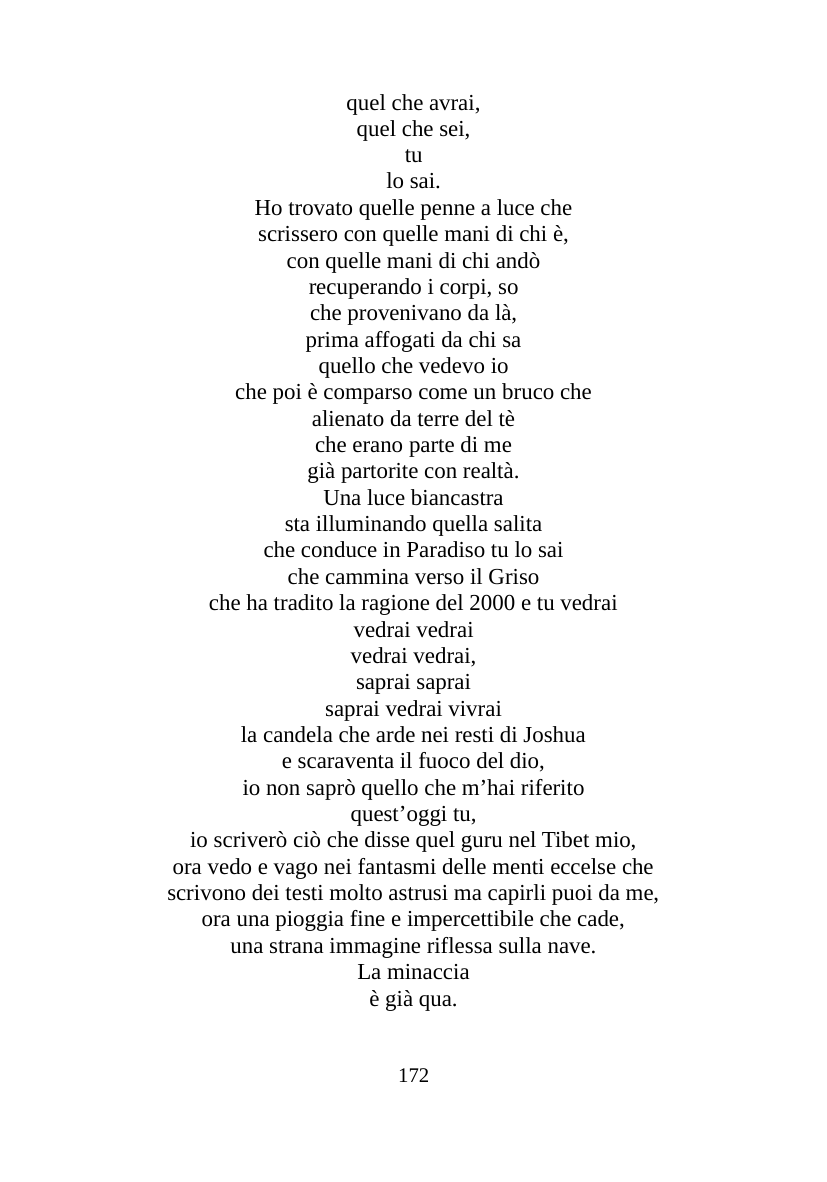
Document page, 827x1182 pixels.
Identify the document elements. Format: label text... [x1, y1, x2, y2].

text già partorite con realtà. [88, 457, 738, 484]
text è già qua. [88, 984, 738, 1011]
text quello che vedevo io [88, 352, 738, 378]
text saprai vedrai vivrai [88, 695, 738, 721]
text che provenivano da là, [88, 299, 738, 326]
text saprai saprai [88, 668, 738, 695]
text lo sai. [88, 168, 738, 194]
text una strana immagine riflessa sulla nave. [88, 932, 738, 958]
text che erano parte di me [88, 431, 738, 457]
text che cammina verso il Griso [88, 563, 738, 589]
text La minaccia [88, 958, 738, 984]
text recuperando i corpi, so [88, 273, 738, 299]
text scrivono dei testi molto astrusi ma capirli puoi da me, [88, 879, 738, 906]
text ora una pioggia fine e impercettibile che cade, [88, 906, 738, 932]
text io scriverò ciò che disse quel guru nel Tibet mio, [88, 826, 738, 853]
text vedrai vedrai, [88, 642, 738, 668]
text scrissero con quelle mani di chi è, [88, 220, 738, 247]
text tu [88, 141, 738, 168]
text con quelle mani di chi andò [88, 247, 738, 273]
text sta illuminando quella salita [88, 510, 738, 537]
text alienato da terre del tè [88, 405, 738, 431]
text ora vedo e vago nei fantasmi delle menti eccelse che [88, 853, 738, 879]
text che ha tradito la ragione del 2000 e tu vedrai [88, 589, 738, 616]
text io non saprò quello che m’hai riferito [88, 774, 738, 800]
text e scaraventa il fuoco del dio, [88, 747, 738, 774]
text quel che avrai, [88, 88, 738, 115]
text quest’oggi tu, [88, 800, 738, 826]
text che conduce in Paradiso tu lo sai [88, 537, 738, 563]
text quel che sei, [88, 115, 738, 141]
text la candela che arde nei resti di Joshua [88, 721, 738, 747]
text vedrai vedrai [88, 616, 738, 642]
text che poi è comparso come un bruco che [88, 378, 738, 405]
text Ho trovato quelle penne a luce che [88, 194, 738, 220]
text prima affogati da chi sa [88, 326, 738, 352]
text Una luce biancastra [88, 484, 738, 510]
